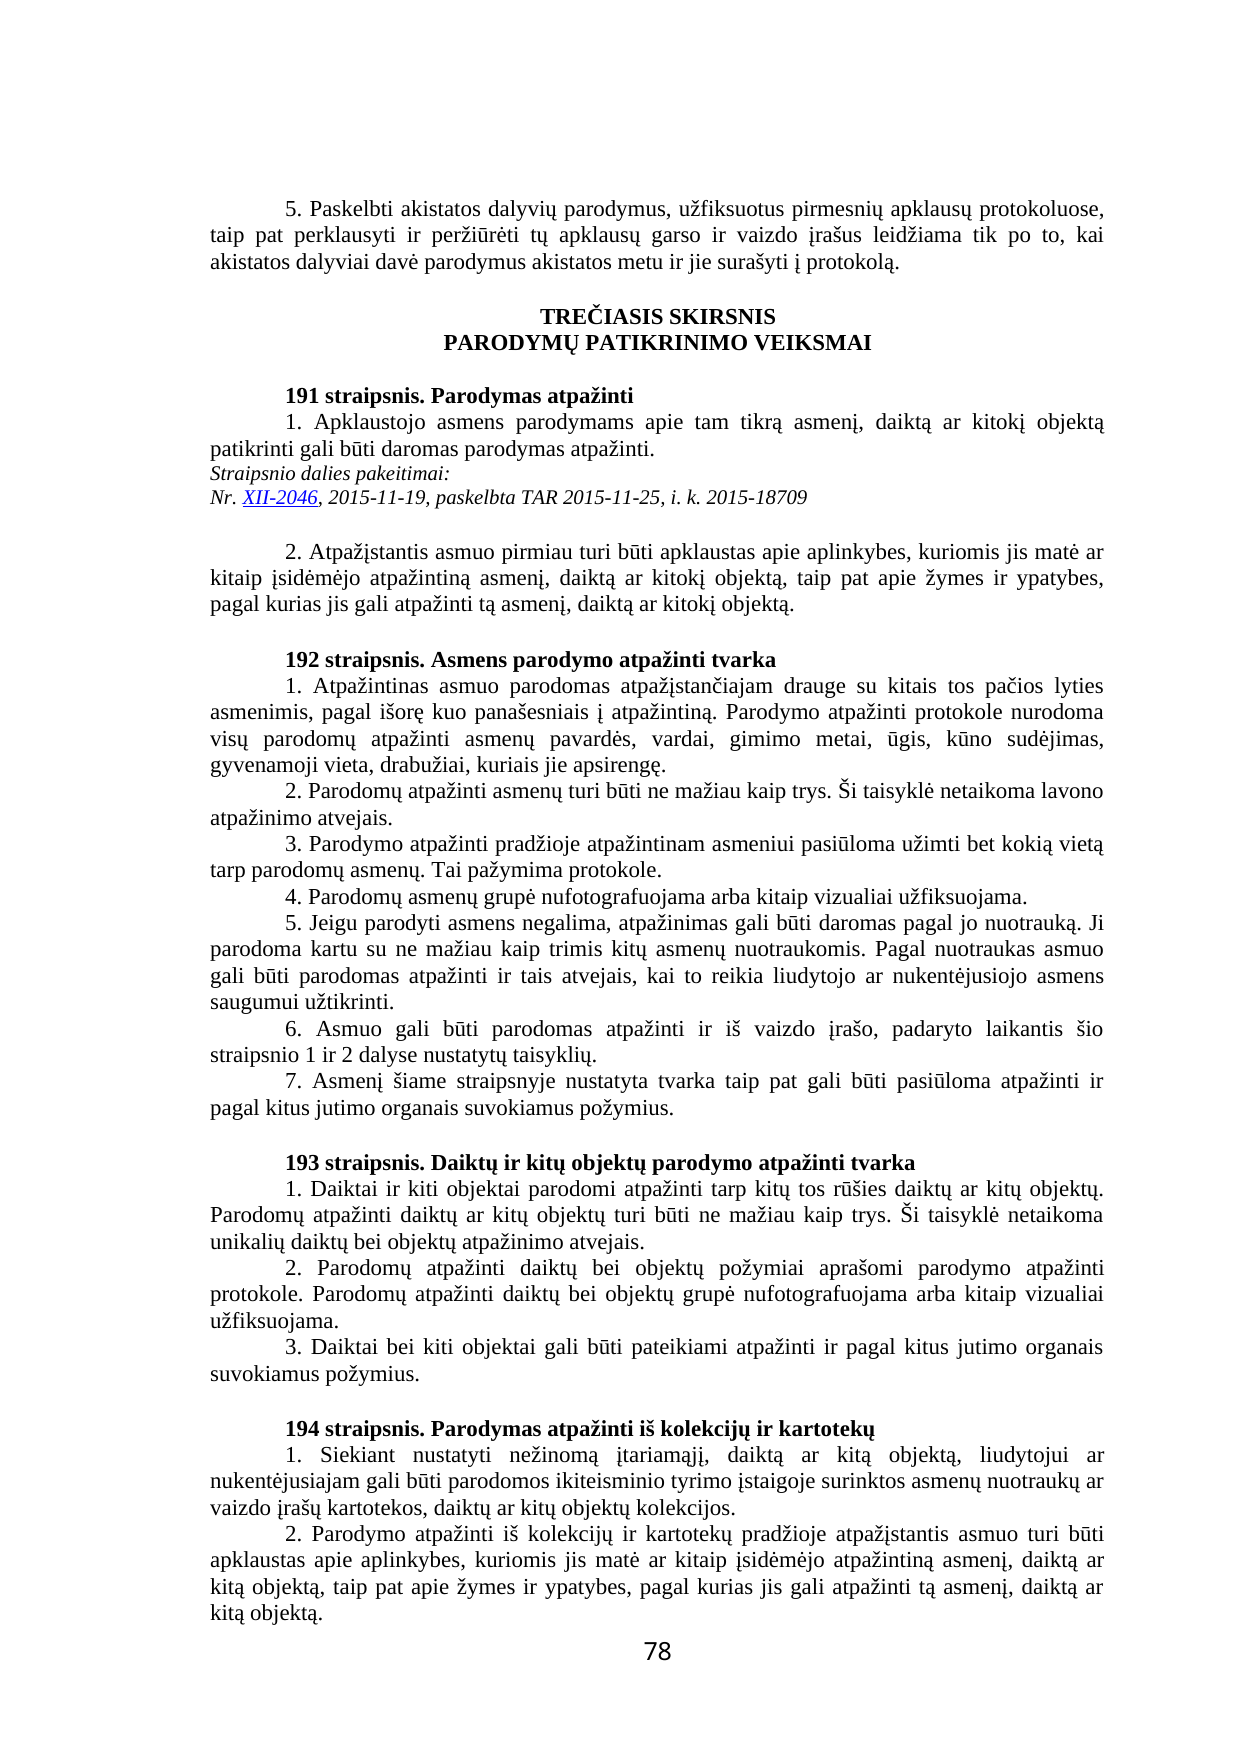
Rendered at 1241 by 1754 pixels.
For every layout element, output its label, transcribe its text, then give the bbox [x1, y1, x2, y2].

text 5. Jeigu parodyti asmens negalima, atpažinimas gali būti daromas pagal jo nuotrauką. Ji parodoma kartu su ne mažiau kaip trimis kitų asmenų nuotraukomis. Pagal nuotraukas asmuo gali būti parodomas atpažinti ir tais atvejais, kai to reikia liudytojo ar nukentėjusiojo asmens saugumui užtikrinti. [210, 909, 1106, 1014]
text 3. Daiktai bei kiti objektai gali būti pateikiami atpažinti ir pagal kitus jutimo organais suvokiamus požymius. [210, 1333, 1106, 1386]
text 193 straipsnis. Daiktų ir kitų objektų parodymo atpažinti tvarka [210, 1149, 1106, 1175]
text 194 straipsnis. Parodymas atpažinti iš kolekcijų ir kartotekų [210, 1415, 1106, 1441]
text 2. Parodomų atpažinti asmenų turi būti ne mažiau kaip trys. Ši taisyklė netaikoma lavono atpažinimo atvejais. [210, 777, 1106, 830]
text Straipsnio dalies pakeitimai: [210, 461, 1106, 485]
text 192 straipsnis. Asmens parodymo atpažinti tvarka [210, 646, 1106, 672]
text 1. Atpažintinas asmuo parodomas atpažįstančiajam drauge su kitais tos pačios lyties asmenimis, pagal išorę kuo panašesniais į atpažintiną. Parodymo atpažinti protokole nurodoma visų parodomų atpažinti asmenų pavardės, vardai, gimimo metai, ūgis, kūno sudėjimas, gyvenamoji vieta, drabužiai, kuriais jie apsirengę. [210, 672, 1106, 777]
text 3. Parodymo atpažinti pradžioje atpažintinam asmeniui pasiūloma užimti bet kokią vietą tarp parodomų asmenų. Tai pažymima protokole. [210, 830, 1106, 883]
text TREČIASIS SKIRSNIS [210, 303, 1106, 329]
text 2. Atpažįstantis asmuo pirmiau turi būti apklaustas apie aplinkybes, kuriomis jis matė ar kitaip įsidėmėjo atpažintiną asmenį, daiktą ar kitokį objektą, taip pat apie žymes ir ypatybes, pagal kurias jis gali atpažinti tą asmenį, daiktą ar kitokį objektą. [210, 538, 1106, 617]
text 1. Apklaustojo asmens parodymams apie tam tikrą asmenį, daiktą ar kitokį objektą patikrinti gali būti daromas parodymas atpažinti. [210, 408, 1106, 461]
text 7. Asmenį šiame straipsnyje nustatyta tvarka taip pat gali būti pasiūloma atpažinti ir pagal kitus jutimo organais suvokiamus požymius. [210, 1067, 1106, 1120]
text 191 straipsnis. Parodymas atpažinti [210, 382, 1106, 408]
text 4. Parodomų asmenų grupė nufotografuojama arba kitaip vizualiai užfiksuojama. [210, 883, 1106, 909]
text 2. Parodomų atpažinti daiktų bei objektų požymiai aprašomi parodymo atpažinti protokole. Parodomų atpažinti daiktų bei objektų grupė nufotografuojama arba kitaip vizualiai užfiksuojama. [210, 1254, 1106, 1333]
text 1. Daiktai ir kiti objektai parodomi atpažinti tarp kitų tos rūšies daiktų ar kitų objektų. Parodomų atpažinti daiktų ar kitų objektų turi būti ne mažiau kaip trys. Ši taisyklė netaikoma unikalių daiktų bei objektų atpažinimo atvejais. [210, 1175, 1106, 1254]
text 6. Asmuo gali būti parodomas atpažinti ir iš vaizdo įrašo, padaryto laikantis šio straipsnio 1 ir 2 dalyse nustatytų taisyklių. [210, 1014, 1106, 1067]
text 5. Paskelbti akistatos dalyvių parodymus, užfiksuotus pirmesnių apklausų protokoluose, taip pat perklausyti ir peržiūrėti tų apklausų garso ir vaizdo įrašus leidžiama tik po to, kai akistatos dalyviai davė parodymus akistatos metu ir jie surašyti į protokolą. [210, 195, 1106, 274]
text Parodymų patikrinimo veiksmai [210, 329, 1106, 356]
text 2. Parodymo atpažinti iš kolekcijų ir kartotekų pradžioje atpažįstantis asmuo turi būti apklaustas apie aplinkybes, kuriomis jis matė ar kitaip įsidėmėjo atpažintiną asmenį, daiktą ar kitą objektą, taip pat apie žymes ir ypatybes, pagal kurias jis gali atpažinti tą asmenį, daiktą ar kitą objektą. [210, 1520, 1106, 1626]
text 1. Siekiant nustatyti nežinomą įtariamąjį, daiktą ar kitą objektą, liudytojui ar nukentėjusiajam gali būti parodomos ikiteisminio tyrimo įstaigoje surinktos asmenų nuotraukų ar vaizdo įrašų kartotekos, daiktų ar kitų objektų kolekcijos. [210, 1441, 1106, 1520]
text Nr. XII-2046, 2015-11-19, paskelbta TAR 2015-11-25, i. k. 2015-18709 [210, 485, 1106, 509]
